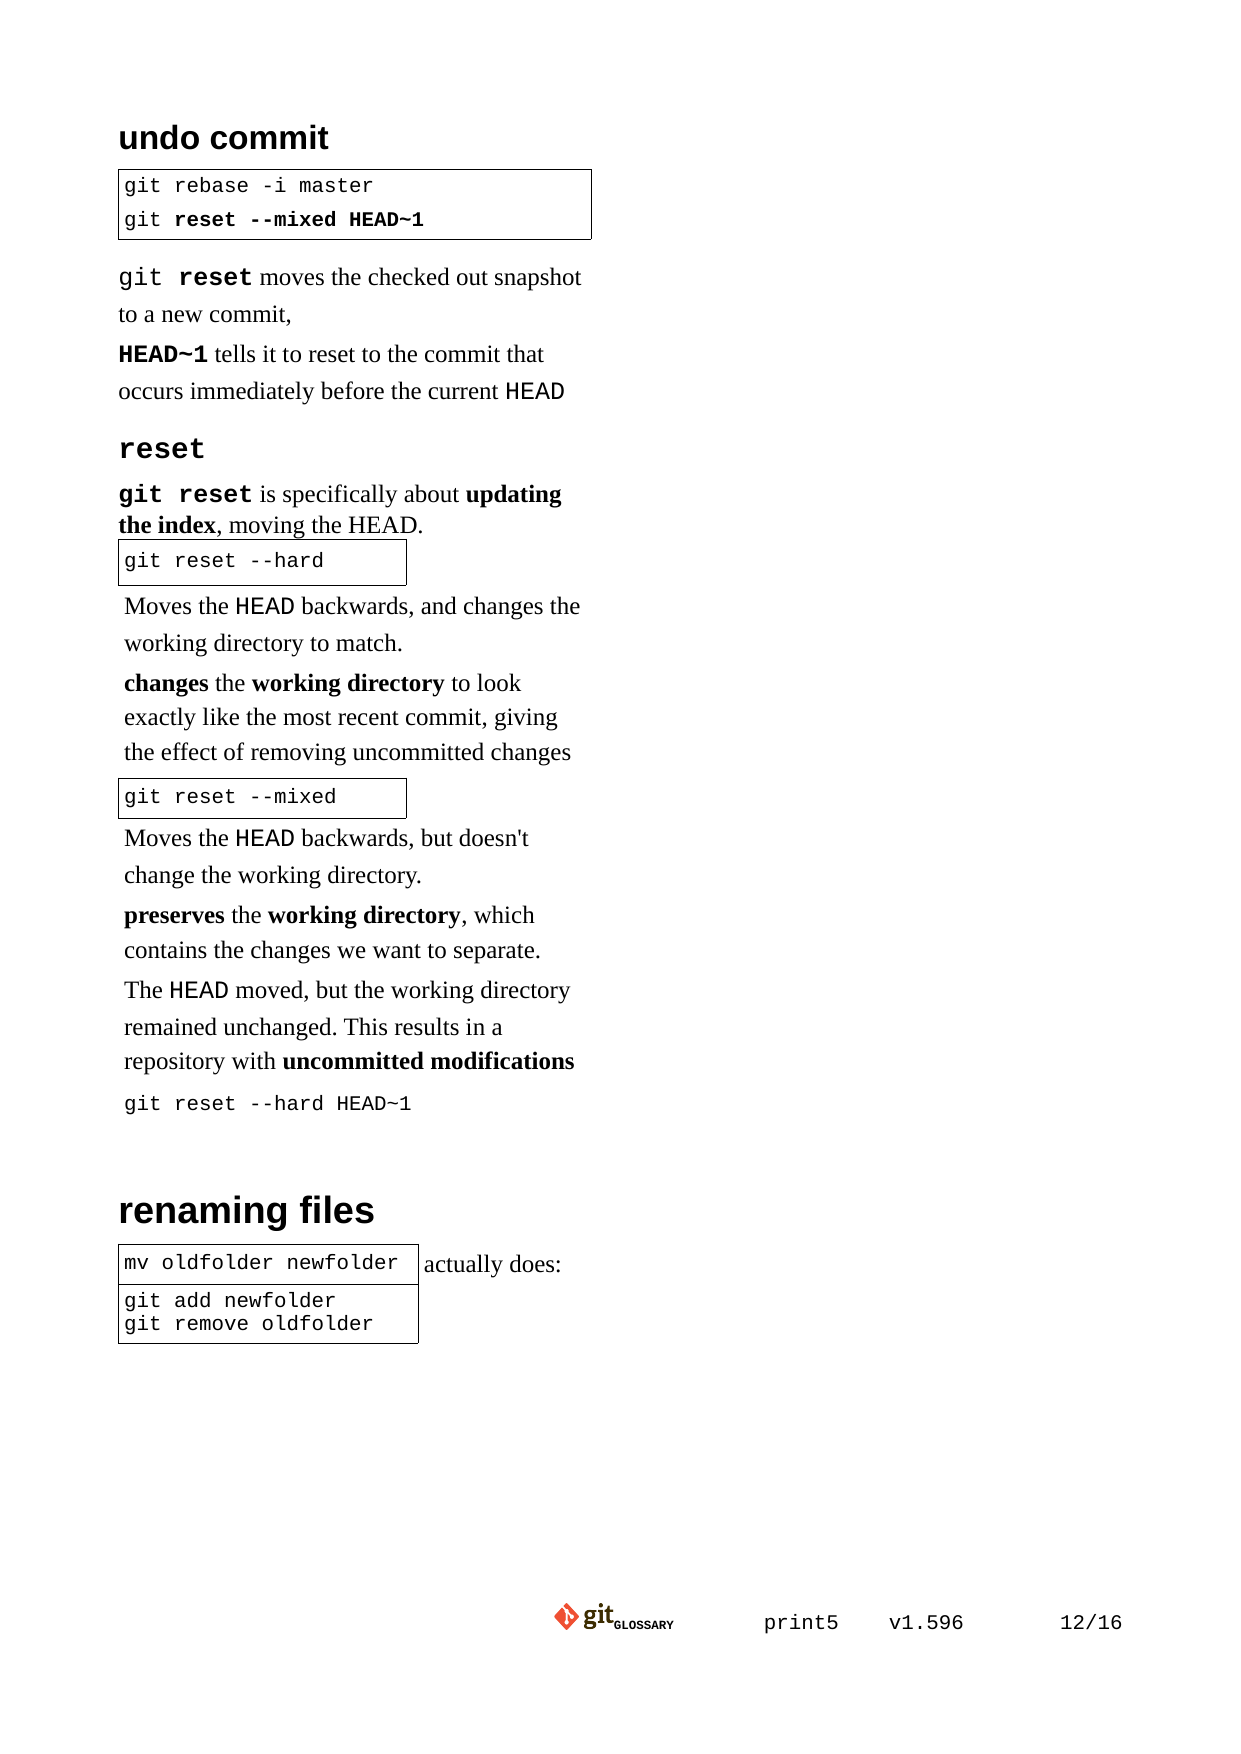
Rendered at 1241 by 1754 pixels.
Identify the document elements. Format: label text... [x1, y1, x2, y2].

table_cell git reset --hard HEAD~1 [118, 1087, 589, 1122]
text git reset moves the checked out snapshot to a new commit, [118, 262, 591, 328]
table_cell git add newfolder git remove oldfolder [119, 1285, 418, 1343]
table_cell git reset --mixed [119, 779, 406, 818]
table_cell [419, 1284, 591, 1343]
subtitle reset [118, 433, 591, 467]
table_cell [407, 778, 589, 818]
table_cell Moves the HEAD backwards, but doesn't change the working directory. preserves the working directory, which contains the changes we want to separate. The HEAD moved, but the working directory remained unchanged. This results in a repository with uncommitted modifications [118, 818, 589, 1087]
text git reset is specifically about updating the index, moving the HEAD. [118, 479, 591, 539]
text HEAD~1 tells it to reset to the commit that occurs immediately before the current HEAD [118, 339, 591, 407]
table_header git rebase -i master git reset --mixed HEAD~1 [119, 170, 591, 239]
table_header actually does: [419, 1244, 591, 1284]
picture [554, 1603, 614, 1630]
table_cell Moves the HEAD backwards, and changes the working directory to match. changes the working directory to look exactly like the most recent commit, giving the effect of removing uncommitted changes [118, 585, 589, 777]
subtitle renaming files [118, 1187, 591, 1231]
table_header mv oldfolder newfolder [119, 1245, 418, 1284]
subtitle undo commit [118, 118, 591, 157]
table_header git reset --hard [119, 540, 406, 585]
table_header [407, 539, 589, 585]
